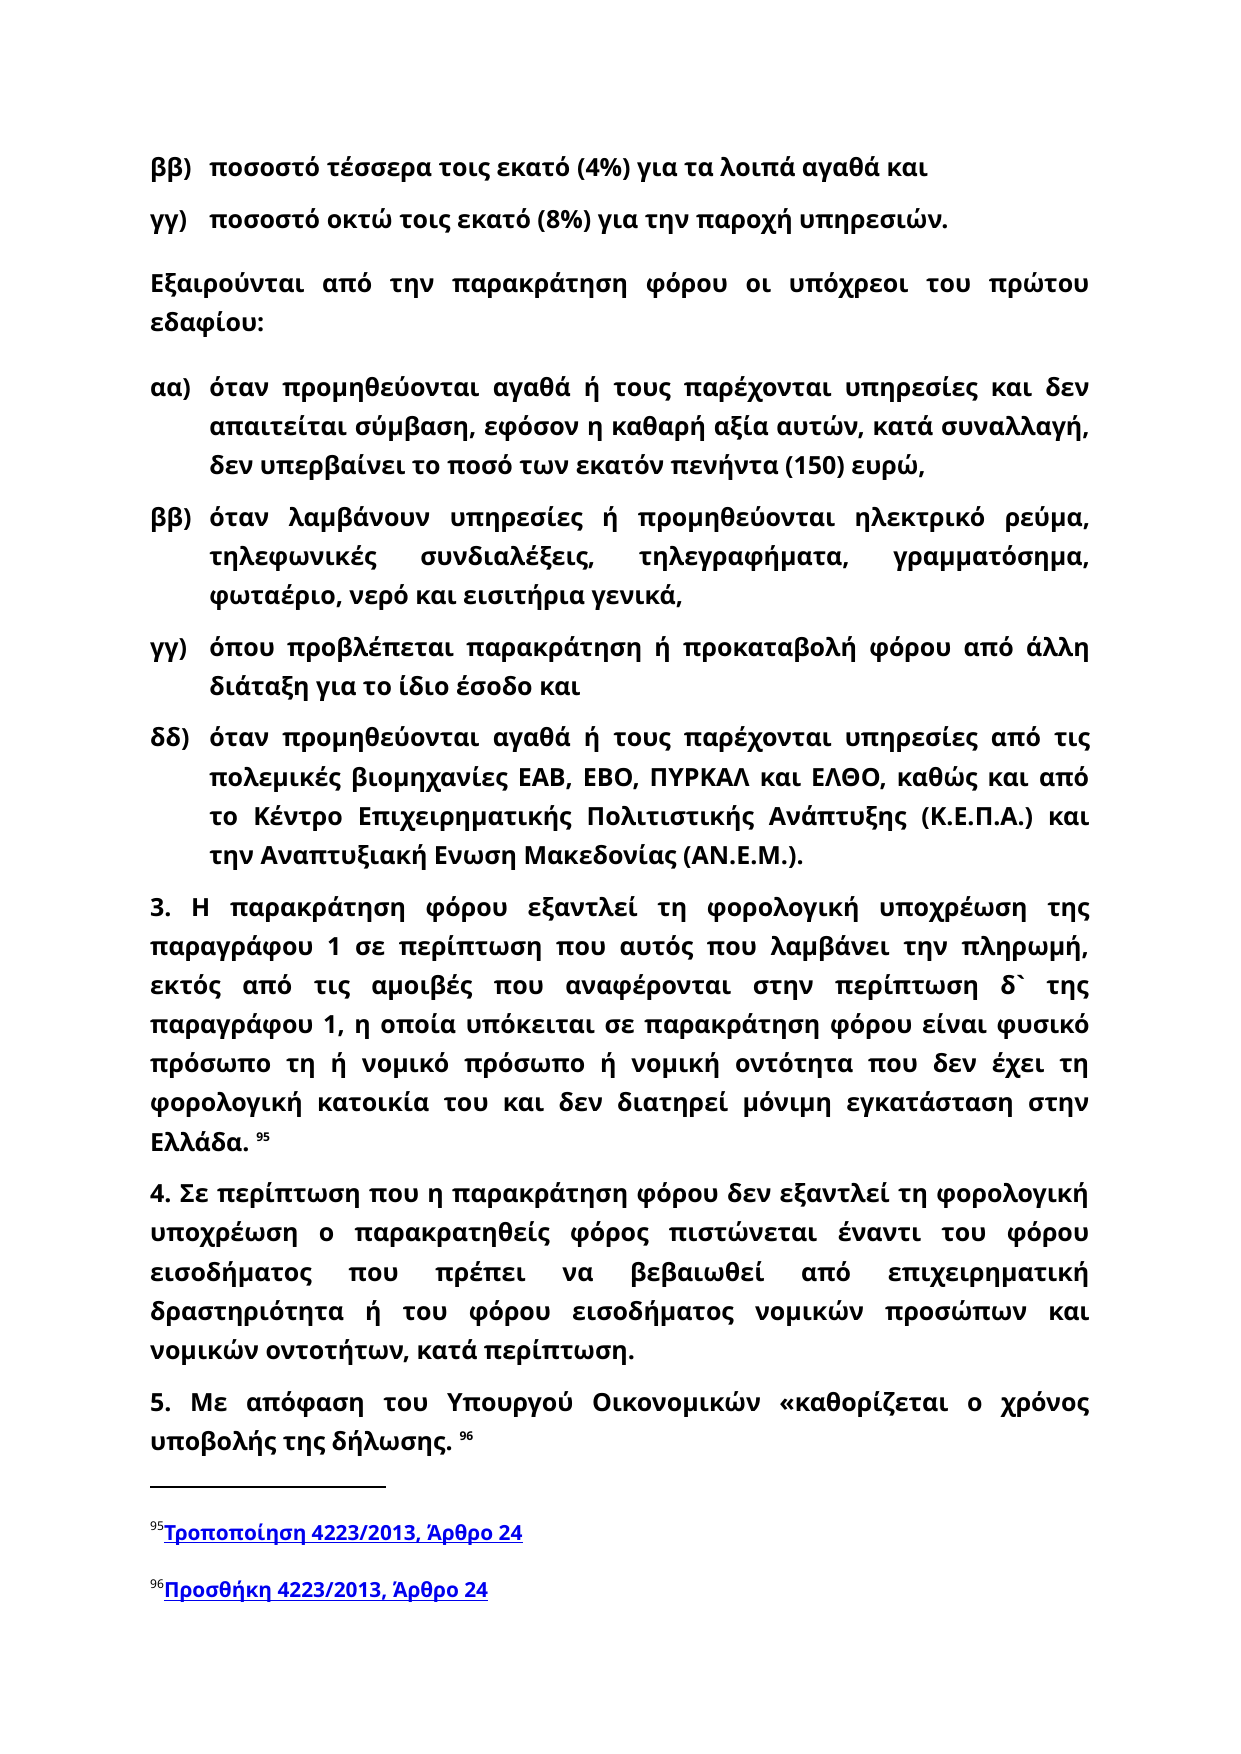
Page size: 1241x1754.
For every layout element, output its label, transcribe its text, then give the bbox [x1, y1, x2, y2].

list δδ) όταν προμηθεύονται αγαθά ή τους παρέχονται υπηρεσίες από τις πολεμικές βιομηχανίες ΕΑΒ, ΕΒΟ, ΠΥΡΚΑΛ και ΕΛΘΟ, καθώς και από το Κέντρο Επιχειρηματικής Πολιτιστικής Ανάπτυξης (Κ.Ε.Π.Α.) και την Αναπτυξιακή Ενωση Μακεδονίας (ΑΝ.Ε.Μ.). [150, 720, 1090, 872]
list γγ) όπου προβλέπεται παρακράτηση ή προκαταβολή φόρου από άλλη διάταξη για το ίδιο έσοδο και [150, 629, 1090, 702]
text 3. Η παρακράτηση φόρου εξαντλεί τη φορολογική υποχρέωση της παραγράφου 1 σε περίπτωση που αυτός που λαμβάνει την πληρωμή, εκτός από τις αμοιβές που αναφέρονται στην περίπτωση δ` της παραγράφου 1, η οποία υπόκειται σε παρακράτηση φόρου είναι φυσικό πρόσωπο τη ή νομικό πρόσωπο ή νομική οντότητα που δεν έχει τη φορολογική κατοικία του και δεν διατηρεί μόνιμη εγκατάσταση στην Ελλάδα. [150, 889, 1090, 1158]
list αα) όταν προμηθεύονται αγαθά ή τους παρέχονται υπηρεσίες και δεν απαιτείται σύμβαση, εφόσον η καθαρή αξία αυτών, κατά συναλλαγή, δεν υπερβαίνει το ποσό των εκατόν πενήντα (150) ευρώ, [150, 369, 1090, 482]
list ββ) όταν λαμβάνουν υπηρεσίες ή προμηθεύονται ηλεκτρικό ρεύμα, τηλεφωνικές συνδιαλέξεις, τηλεγραφήματα, γραμματόσημα, φωταέριο, νερό και εισιτήρια γενικά, [150, 499, 1090, 612]
list ββ) ποσοστό τέσσερα τοις εκατό (4%) για τα λοιπά αγαθά και [150, 150, 1090, 184]
list γγ) ποσοστό οκτώ τοις εκατό (8%) για την παροχή υπηρεσιών. [150, 202, 1090, 236]
text Τροποποίηση 4223/2013, Άρθρο 24 [150, 1518, 1090, 1546]
text 5. Με απόφαση του Υπουργού Οικονομικών «καθορίζεται ο χρόνος υποβολής της δήλωσης. [150, 1384, 1090, 1457]
text Προσθήκη 4223/2013, Άρθρο 24 [150, 1576, 1090, 1604]
text 4. Σε περίπτωση που η παρακράτηση φόρου δεν εξαντλεί τη φορολογική υποχρέωση ο παρακρατηθείς φόρος πιστώνεται έναντι του φόρου εισοδήματος που πρέπει να βεβαιωθεί από επιχειρηματική δραστηριότητα ή του φόρου εισοδήματος νομικών προσώπων και νομικών οντοτήτων, κατά περίπτωση. [150, 1176, 1090, 1367]
text Εξαιρούνται από την παρακράτηση φόρου οι υπόχρεοι του πρώτου εδαφίου: [150, 266, 1090, 339]
